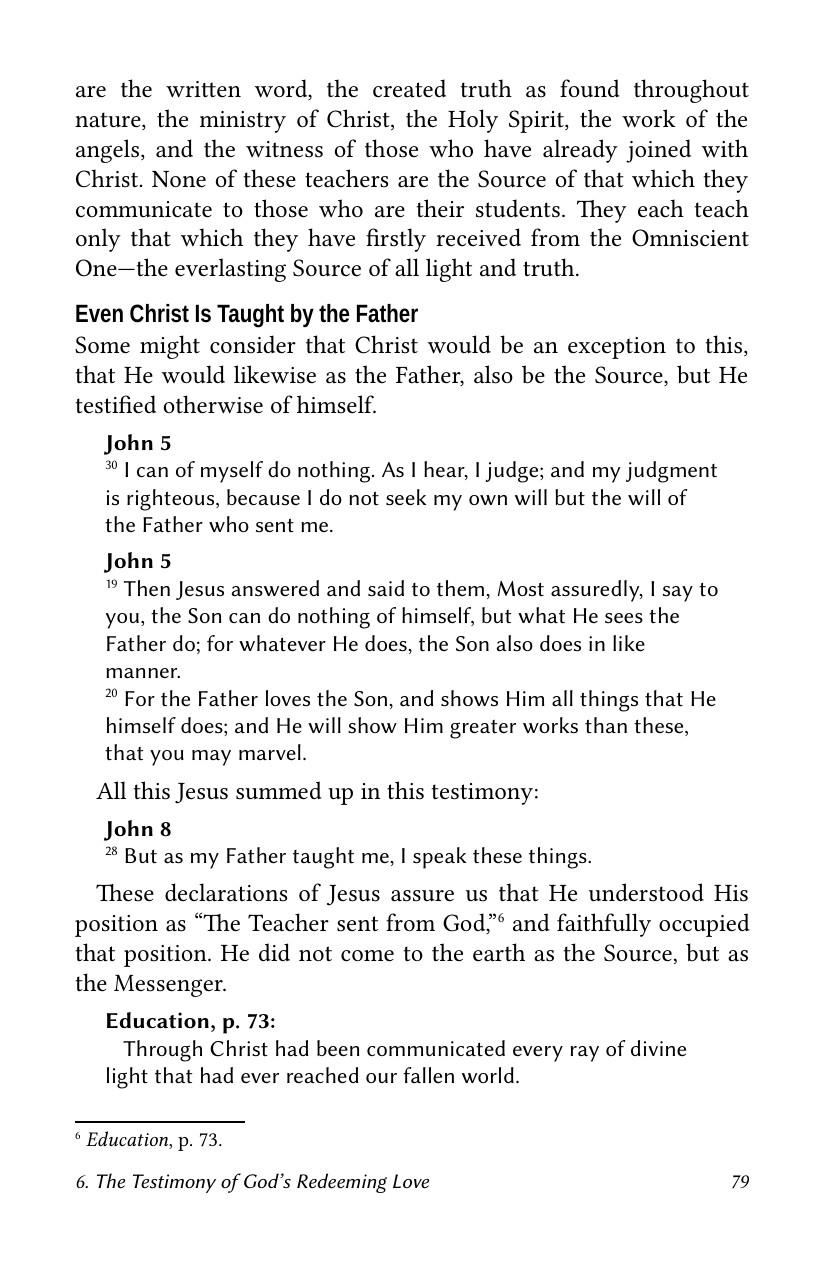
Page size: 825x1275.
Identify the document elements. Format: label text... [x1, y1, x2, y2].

text 19 Then Jesus answered and said to them, Most assuredly, I say to you, the Son can do nothing of himself, but what He sees the Father do; for whatever He does, the Son also does in like manner. [105, 576, 720, 684]
text 20 For the Father loves the Son, and shows Him all things that He himself does; and He will show Him greater works than these, that you may marvel. [105, 686, 720, 766]
text Some might consider that Christ would be an exception to this, that He would likewise as the Father, also be the Source, but He testified otherwise of himself. [75, 331, 750, 419]
text Through Christ had been communicated every ray of divine light that had ever reached our fallen world. [105, 1036, 720, 1089]
subtitle Even Christ Is Taught by the Father [75, 299, 750, 328]
text John 5 [105, 429, 750, 456]
text 30 I can of myself do nothing. As I hear, I judge; and my judgment is righteous, because I do not seek my own will but the will of the Father who sent me. [105, 457, 720, 538]
text Education, p. 73: [105, 1008, 750, 1034]
text are the written word, the created truth as found throughout nature, the ministry of Christ, the Holy Spirit, the work of the angels, and the witness of those who have already joined with Christ. None of these teachers are the Source of that which they communicate to those who are their students. They each teach only that which they have firstly received from the Omniscient One—the everlasting Source of all light and truth. [75, 75, 750, 283]
text Education, p. 73. [75, 1128, 750, 1152]
text These declarations of Jesus assure us that He understood His position as “The Teacher sent from God,” and faithfully occupied that position. He did not come to the earth as the Source, but as the Messenger. [75, 879, 750, 998]
text John 5 [105, 548, 750, 574]
text 28 But as my Father taught me, I speak these things. [105, 843, 720, 869]
text All this Jesus summed up in this testimony: [75, 777, 750, 805]
text John 8 [105, 816, 750, 842]
